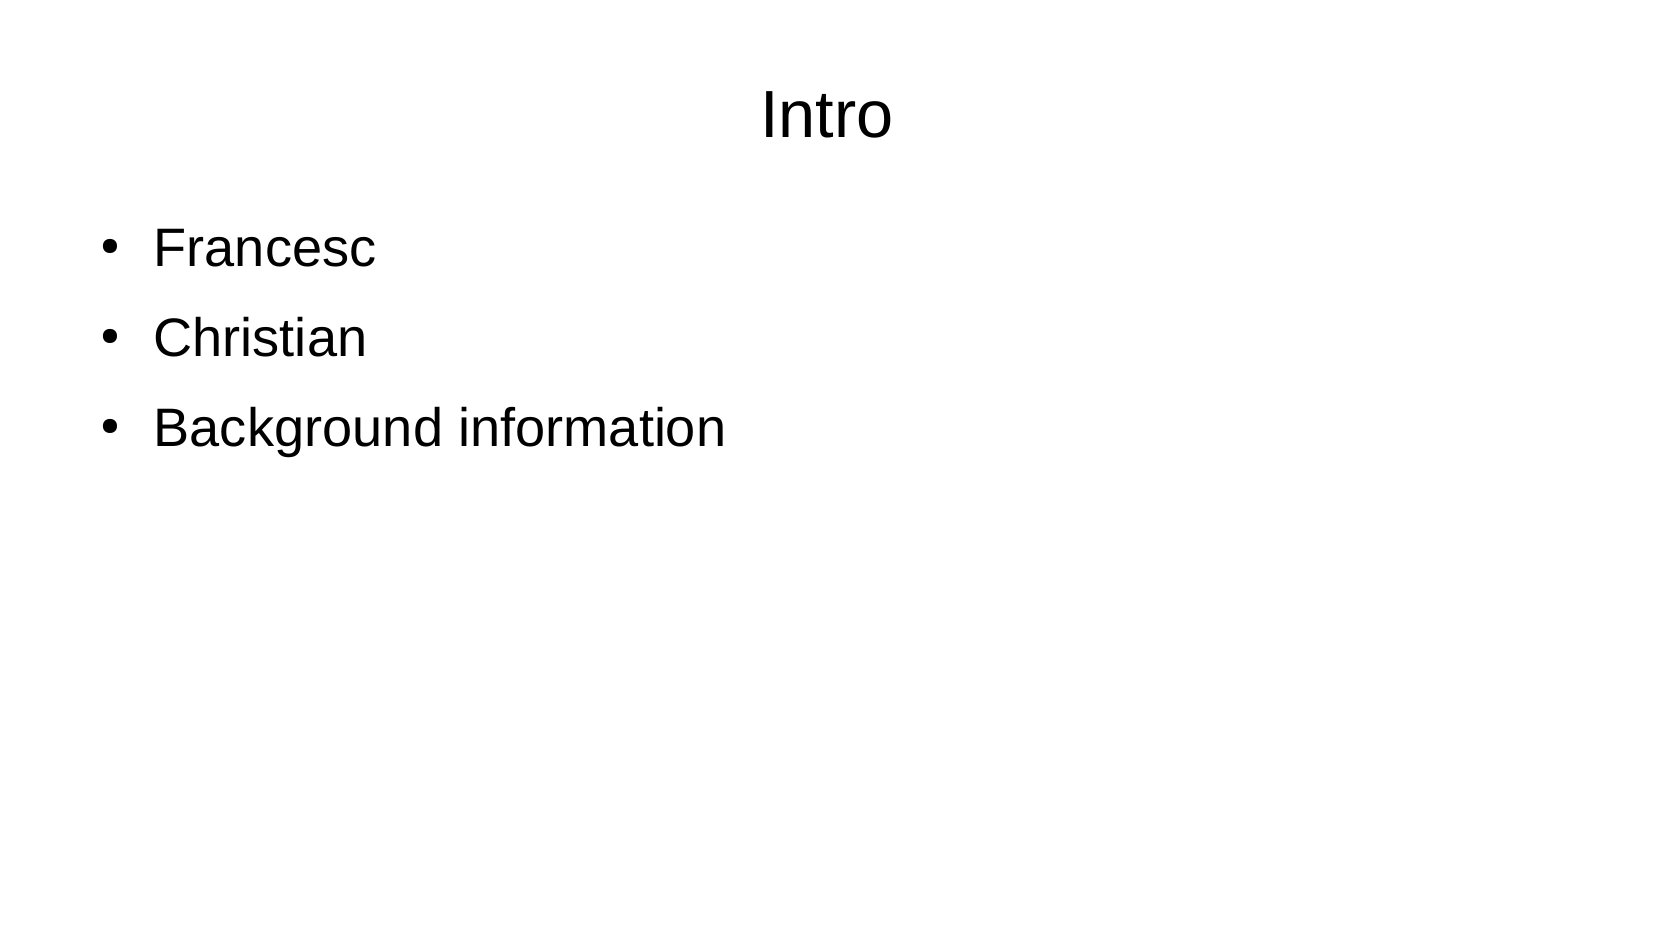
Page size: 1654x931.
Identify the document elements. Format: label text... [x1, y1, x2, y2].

list Francesc Christian Background information [82, 217, 1571, 758]
title Intro [82, 37, 1571, 193]
